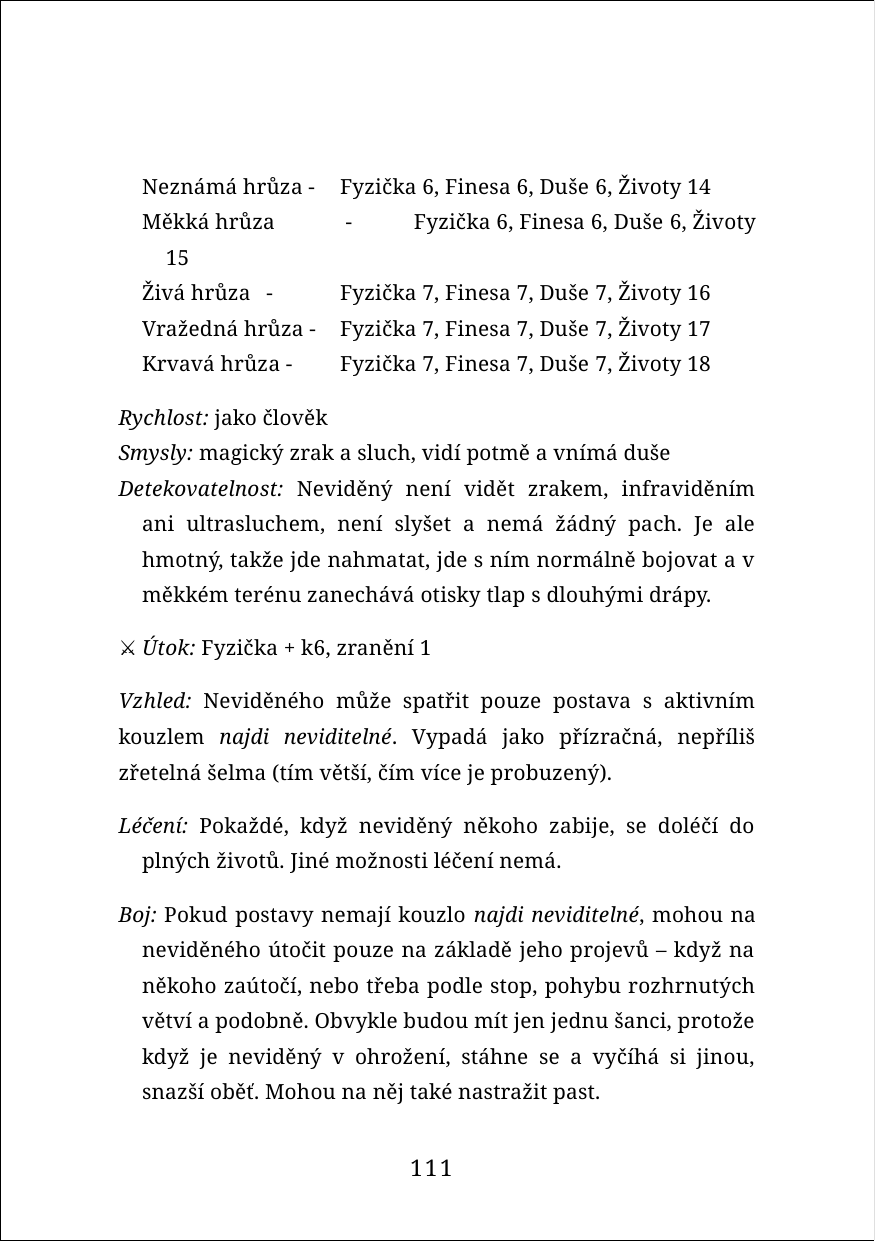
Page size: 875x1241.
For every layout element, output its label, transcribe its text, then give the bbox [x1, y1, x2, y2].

text Boj: Pokud postavy nemají kouzlo najdi neviditelné, mohou na neviděného útočit pouze na základě jeho projevů – když na někoho zaútočí, nebo třeba podle stop, pohybu rozhrnutých větví a podobně. Obvykle budou mít jen jednu šanci, protože když je neviděný v ohrožení, stáhne se a vyčíhá si jinou, snazší oběť. Mohou na něj také nastražit past. [118, 900, 756, 1106]
text Detekovatelnost: Neviděný není vidět zrakem, infraviděním ani ultrasluchem, není slyšet a nemá žádný pach. Je ale hmotný, takže jde nahmatat, jde s ním normálně bojovat a v měkkém terénu zanechává otisky tlap s dlouhými drápy. [118, 474, 756, 609]
text Vzhled: Neviděného může spatřit pouze postava s aktivním kouzlem najdi neviditelné. Vypadá jako přízračná, nepříliš zřetelná šelma (tím větší, čím více je probuzený). [118, 687, 756, 786]
text Živá hrůza - Fyzička 7, Finesa 7, Duše 7, Životy 16 [142, 278, 756, 307]
text Měkká hrůza - Fyzička 6, Finesa 6, Duše 6, Životy 15 [142, 207, 756, 271]
text Neznámá hrůza - Fyzička 6, Finesa 6, Duše 6, Životy 14 [142, 172, 756, 200]
text ⚔ Útok: Fyzička + k6, zranění 1 [118, 633, 756, 662]
text Rychlost: jako člověk [118, 403, 756, 431]
text Vražedná hrůza - Fyzička 7, Finesa 7, Duše 7, Životy 17 [142, 314, 756, 342]
text Krvavá hrůza - Fyzička 7, Finesa 7, Duše 7, Životy 18 [142, 349, 756, 378]
text Léčení: Pokaždé, když neviděný někoho zabije, se doléčí do plných životů. Jiné možnosti léčení nemá. [118, 811, 756, 875]
text Smysly: magický zrak a sluch, vidí potmě a vnímá duše [118, 438, 756, 467]
